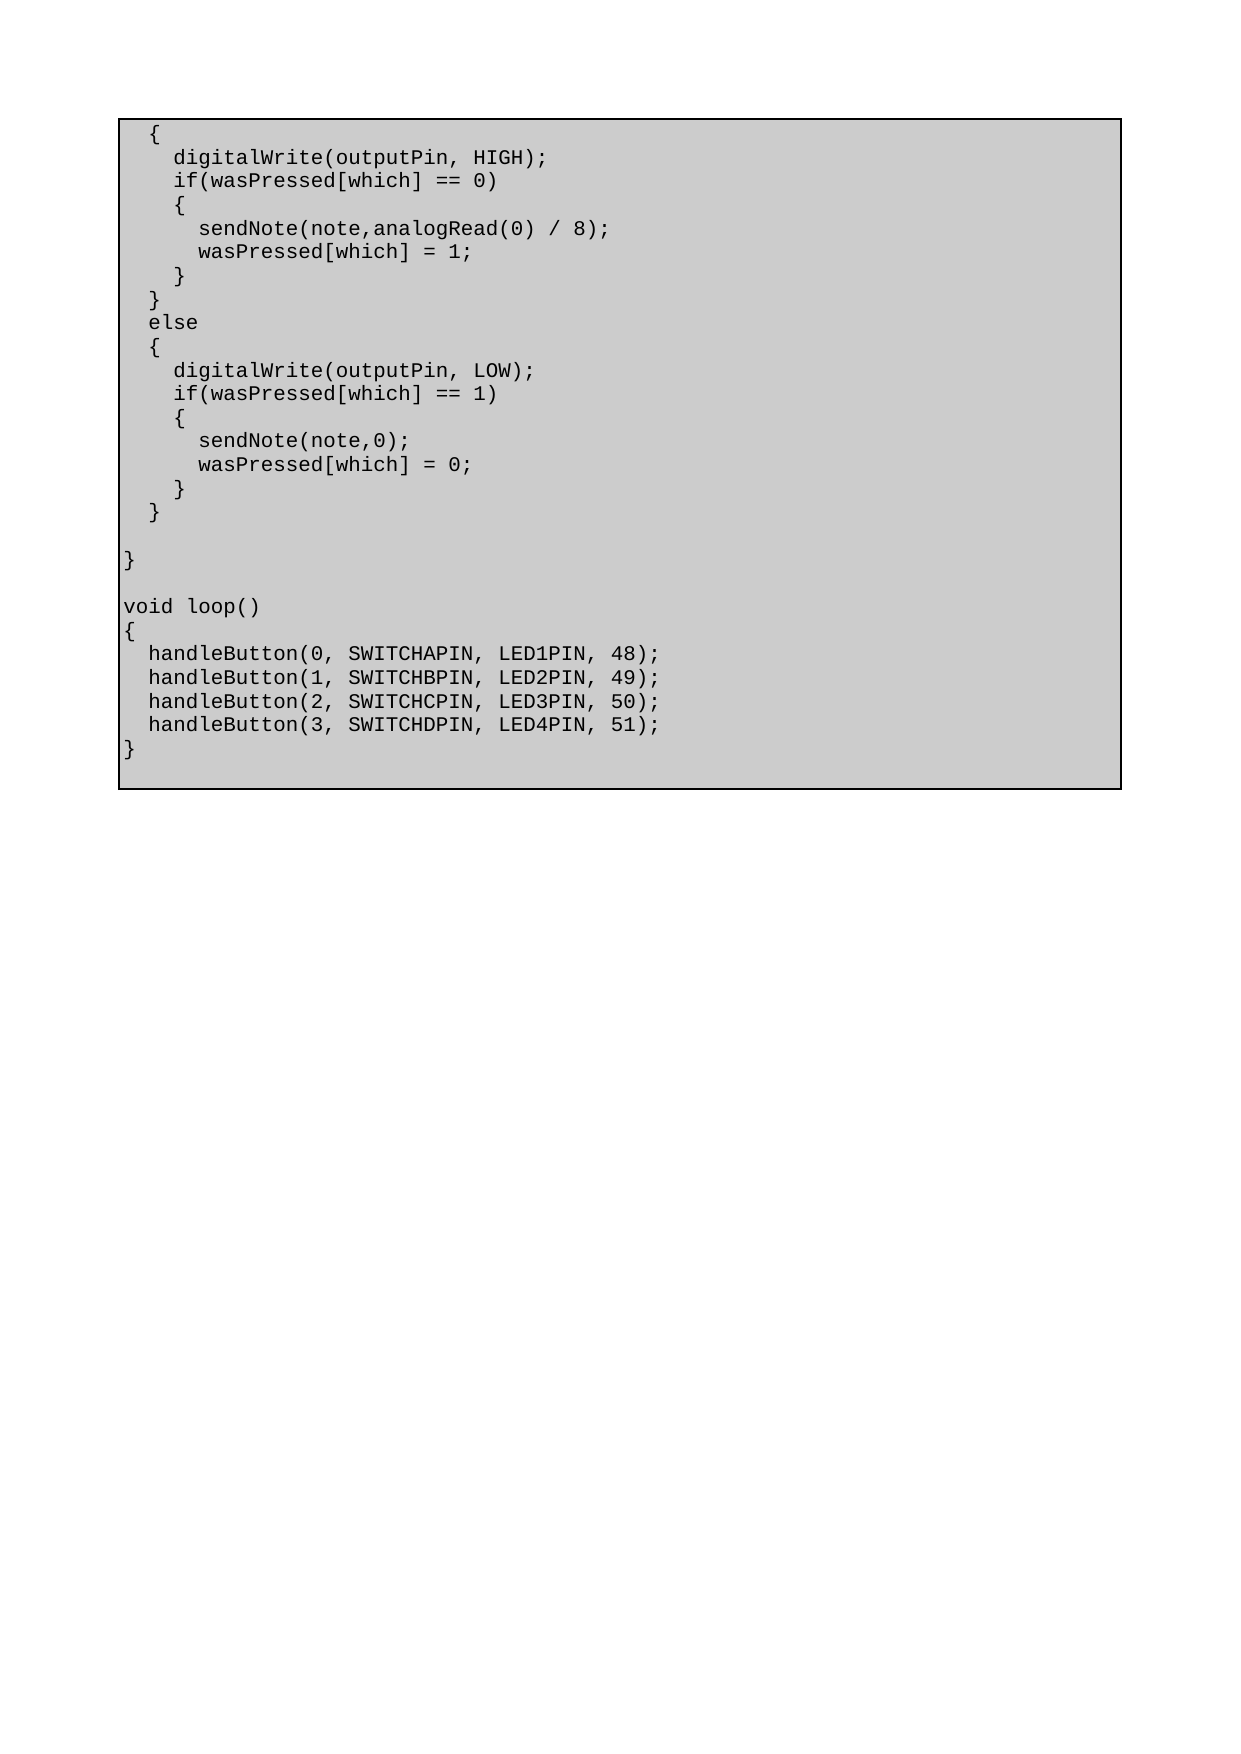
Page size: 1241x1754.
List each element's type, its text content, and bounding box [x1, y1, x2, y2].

text } [120, 260, 1120, 284]
text { [120, 120, 1120, 142]
text handleButton(2, SWITCHCPIN, LED3PIN, 50); [120, 686, 1120, 709]
text wasPressed[which] = 1; [120, 236, 1120, 260]
text } [120, 733, 1120, 757]
text else [120, 307, 1120, 331]
text digitalWrite(outputPin, HIGH); [120, 142, 1120, 165]
text if(wasPressed[which] == 1) [120, 378, 1120, 402]
text handleButton(3, SWITCHDPIN, LED4PIN, 51); [120, 709, 1120, 733]
text digitalWrite(outputPin, LOW); [120, 354, 1120, 378]
text } [120, 473, 1120, 496]
text } [120, 496, 1120, 520]
text { [120, 402, 1120, 426]
text if(wasPressed[which] == 0) [120, 165, 1120, 189]
text handleButton(0, SWITCHAPIN, LED1PIN, 48); [120, 638, 1120, 662]
text sendNote(note,0); [120, 426, 1120, 449]
text { [120, 615, 1120, 638]
text { [120, 189, 1120, 213]
text wasPressed[which] = 0; [120, 449, 1120, 473]
text } [120, 284, 1120, 307]
text { [120, 331, 1120, 354]
text sendNote(note,analogRead(0) / 8); [120, 213, 1120, 236]
text handleButton(1, SWITCHBPIN, LED2PIN, 49); [120, 662, 1120, 686]
text } [120, 544, 1120, 567]
text void loop() [120, 591, 1120, 615]
